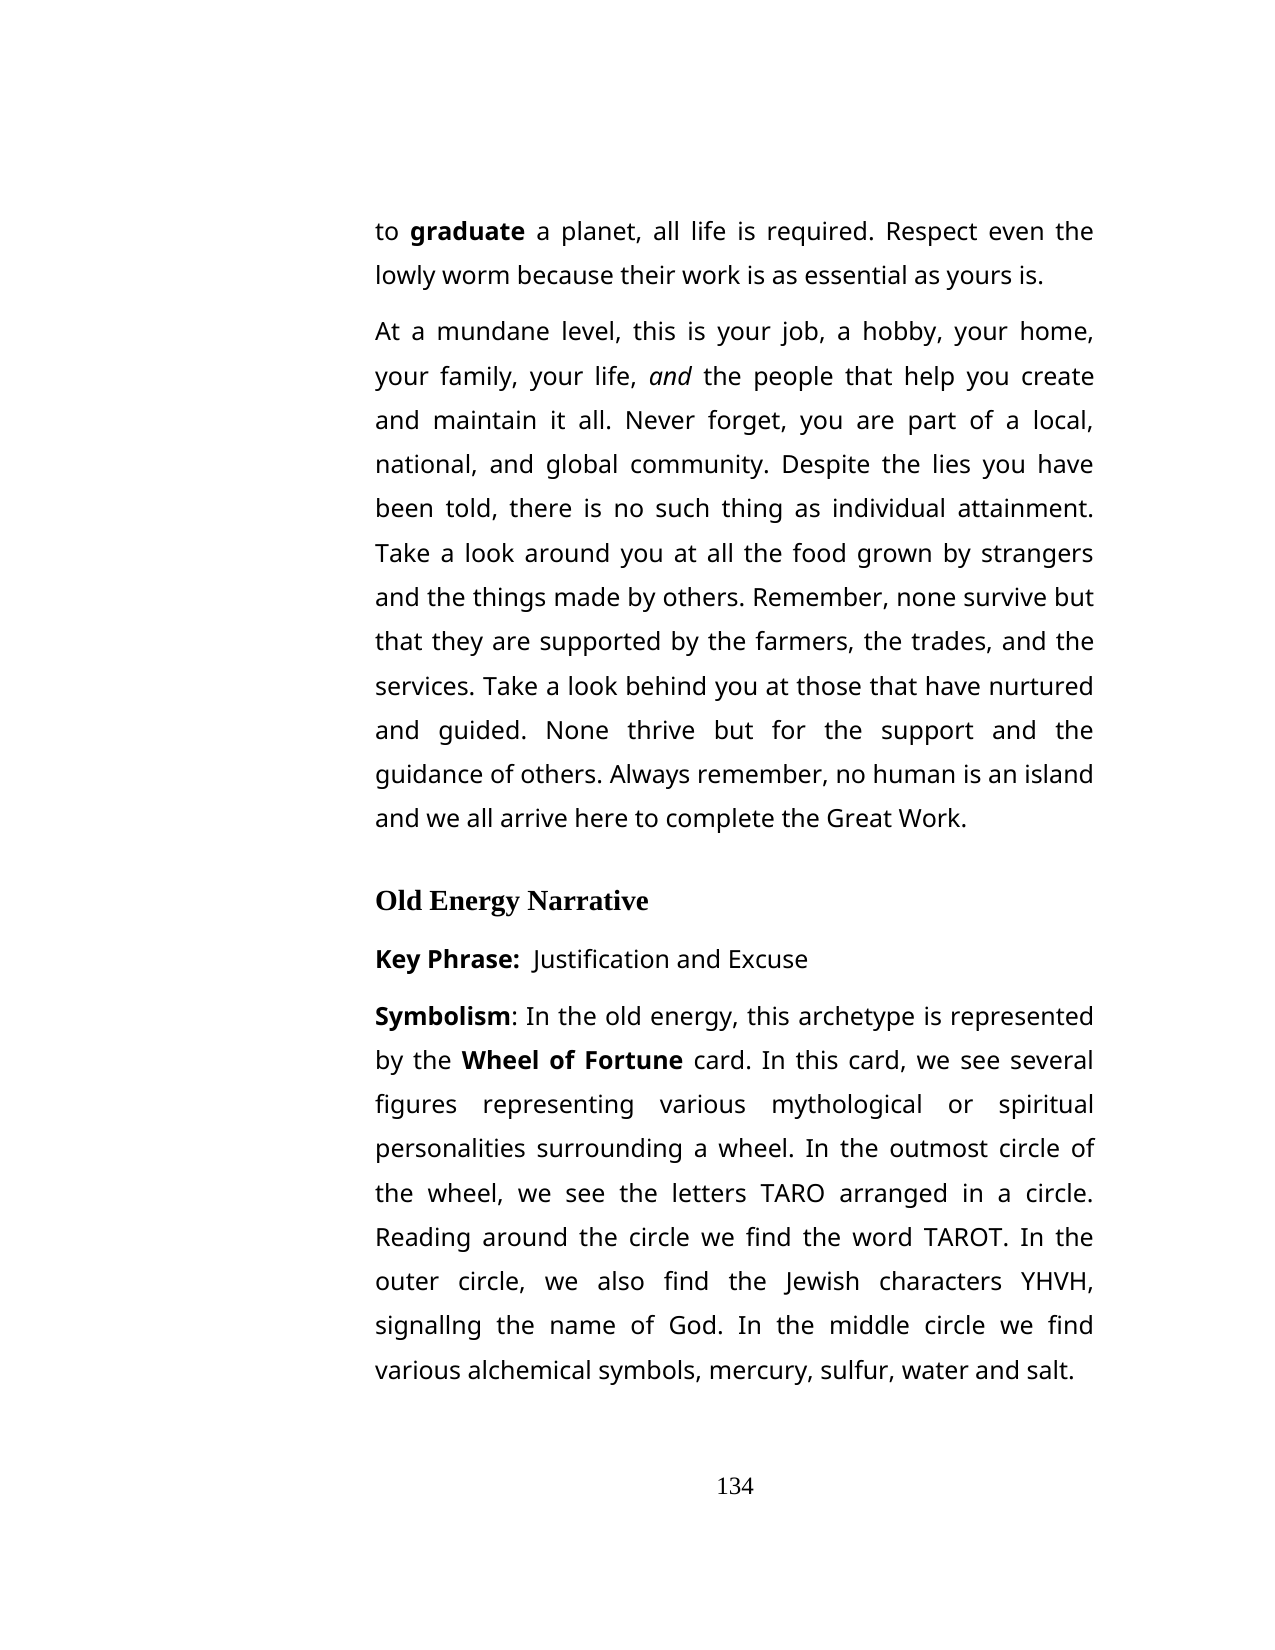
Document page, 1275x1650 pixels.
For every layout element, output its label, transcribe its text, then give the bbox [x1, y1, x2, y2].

text At a mundane level, this is your job, a hobby, your home, your family, your life, and the people that help you create and maintain it all. Never forget, you are part of a local, national, and global community. Despite the lies you have been told, there is no such thing as individual attainment. Take a look around you at all the food grown by strangers and the things made by others. Remember, none survive but that they are supported by the farmers, the trades, and the services. Take a look behind you at those that have nurtured and guided. None thrive but for the support and the guidance of others. Always remember, no human is an island and we all arrive here to complete the Great Work. [375, 314, 1095, 835]
text Symbolism: In the old energy, this archetype is represented by the Wheel of Fortune card. In this card, we see several figures representing various mythological or spiritual personalities surrounding a wheel. In the outmost circle of the wheel, we see the letters TARO arranged in a circle. Reading around the circle we find the word TAROT. In the outer circle, we also find the Jewish characters YHVH, signallng the name of God. In the middle circle we find various alchemical symbols, mercury, sulfur, water and salt. [375, 998, 1095, 1386]
text Key Phrase: Justification and Excuse [375, 942, 1095, 976]
subtitle Old Energy Narrative [375, 883, 1095, 916]
text to graduate a planet, all life is required. Respect even the lowly worm because their work is as essential as yours is. [375, 213, 1095, 292]
